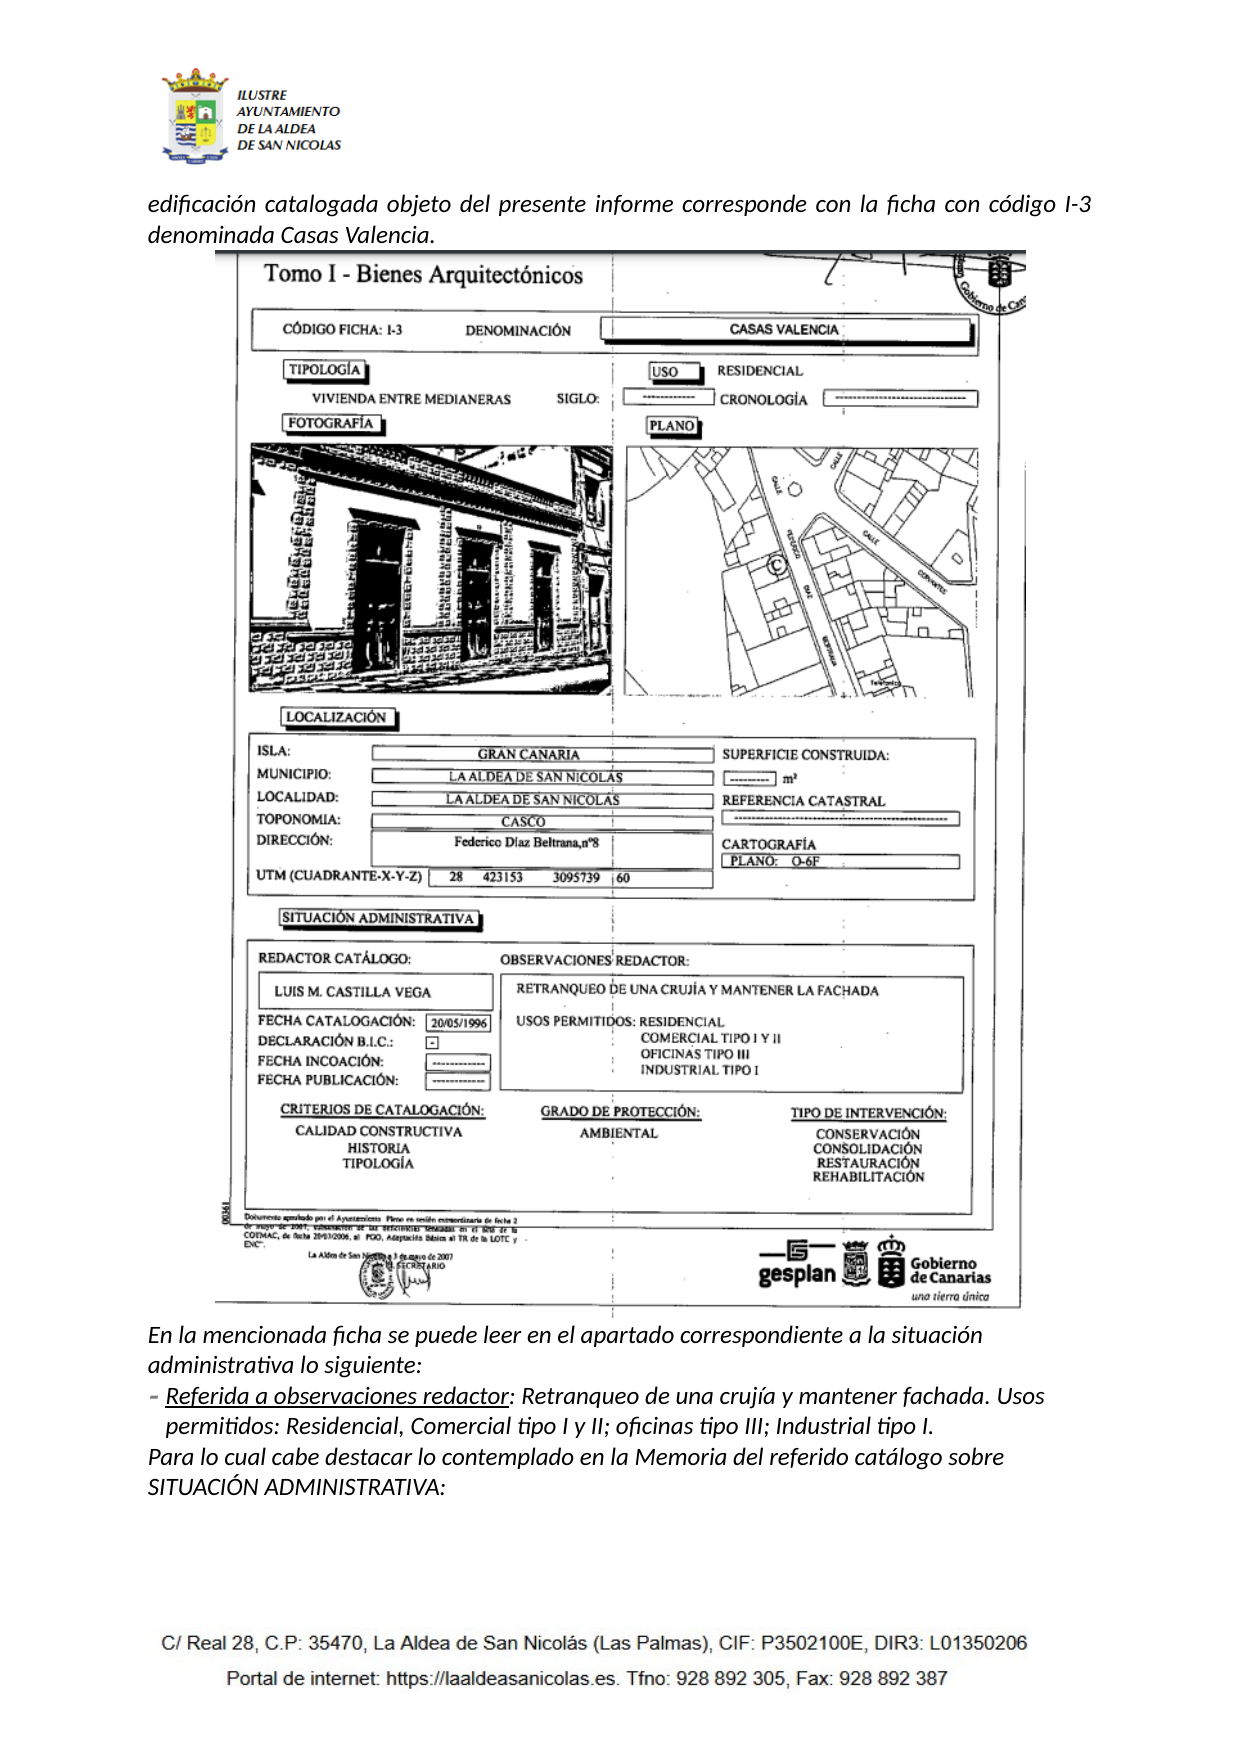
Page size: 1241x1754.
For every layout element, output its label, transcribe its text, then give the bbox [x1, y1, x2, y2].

list Referida a observaciones redactor: Retranqueo de una crujía y mantener fachada. Usos permitidos: Residencial, Comercial tipo I y II; oficinas tipo III; Industrial tipo I. [148, 1380, 1093, 1441]
text Para lo cual cabe destacar lo contemplado en la Memoria del referido catálogo sobre SITUACIÓN ADMINISTRATIVA: [148, 1441, 1093, 1502]
picture [215, 251, 1025, 1317]
picture [148, 60, 357, 172]
text En la mencionada ficha se puede leer en el apartado correspondiente a la situación administrativa lo siguiente: [148, 1319, 1093, 1380]
picture [149, 1627, 1034, 1694]
text edificación catalogada objeto del presente informe corresponde con la ficha con código I-3 denominada Casas Valencia. [148, 188, 1093, 249]
